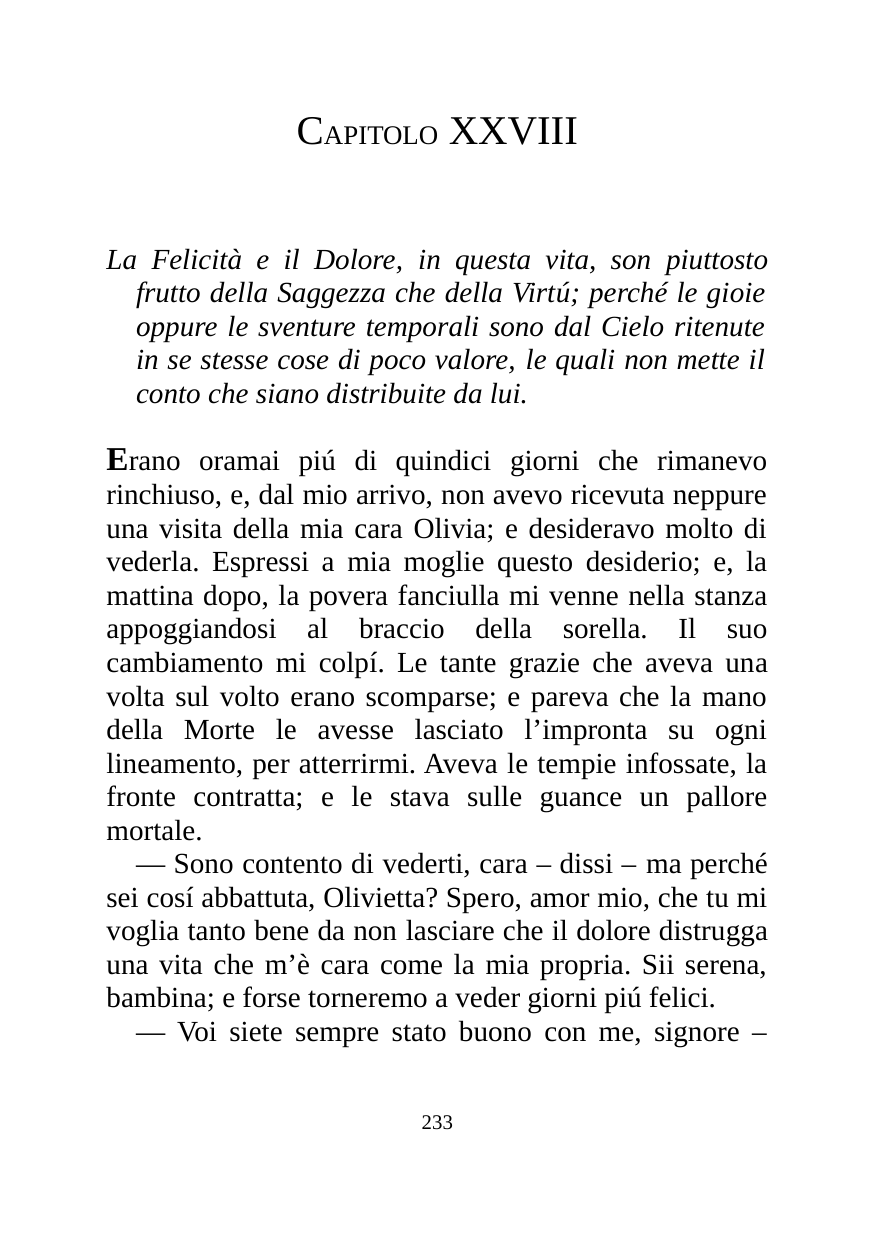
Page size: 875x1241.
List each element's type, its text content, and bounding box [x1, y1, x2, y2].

text — Sono contento di vederti, cara ‒ dissi ‒ ma perché sei cosí abbattuta, Olivietta? Spero, amor mio, che tu mi voglia tanto bene da non lasciare che il dolore distrugga una vita che m’è cara come la mia propria. Sii serena, bambina; e forse torneremo a veder giorni piú felici. [106, 846, 768, 1014]
text — Voi siete sempre stato buono con me, signore ‒ [106, 1014, 768, 1048]
subtitle Capitolo XXVIII [106, 106, 768, 153]
text Erano oramai piú di quindici giorni che rimanevo rinchiuso, e, dal mio arrivo, non avevo ricevuta neppure una visita della mia cara Olivia; e desideravo molto di vederla. Espressi a mia moglie questo desiderio; e, la mattina dopo, la povera fanciulla mi venne nella stanza appoggiandosi al braccio della sorella. Il suo cambiamento mi colpí. Le tante grazie che aveva una volta sul volto erano scomparse; e pareva che la mano della Morte le avesse lasciato l’impronta su ogni lineamento, per atterrirmi. Aveva le tempie infossate, la fronte contratta; e le stava sulle guance un pallore mortale. [106, 439, 768, 846]
subtitle La Felicità e il Dolore, in questa vita, son piuttosto frutto della Saggezza che della Virtú; perché le gioie oppure le sventure temporali sono dal Cielo ritenute in se stesse cose di poco valore, le quali non mette il conto che siano distribuite da lui. [106, 242, 768, 409]
